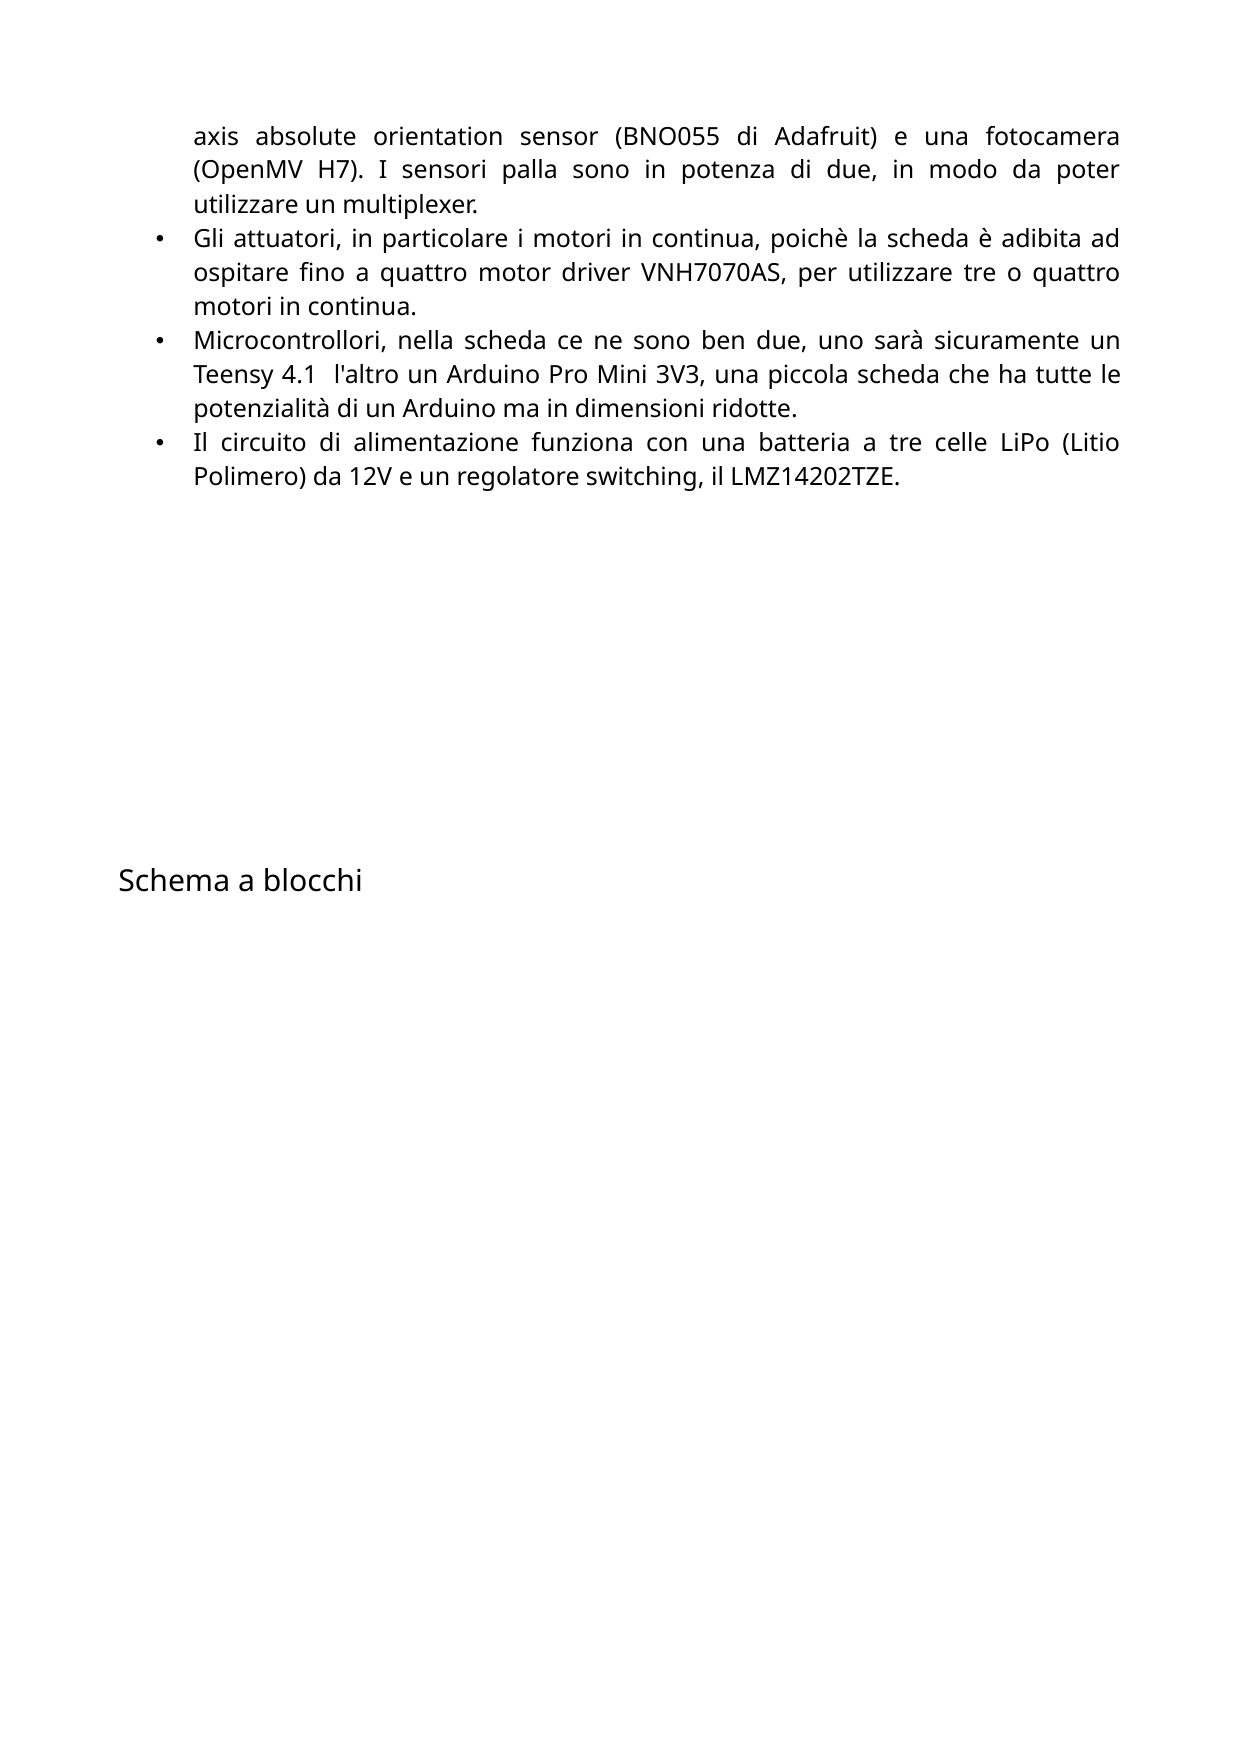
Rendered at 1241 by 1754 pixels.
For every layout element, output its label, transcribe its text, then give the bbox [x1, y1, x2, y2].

list axis absolute orientation sensor (BNO055 di Adafruit) e una fotocamera (OpenMV H7). I sensori palla sono in potenza di due, in modo da poter utilizzare un multiplexer. [156, 118, 1122, 220]
list Gli attuatori, in particolare i motori in continua, poichè la scheda è adibita ad ospitare fino a quattro motor driver VNH7070AS, per utilizzare tre o quattro motori in continua. [156, 220, 1122, 322]
list Il circuito di alimentazione funziona con una batteria a tre celle LiPo (Litio Polimero) da 12V e un regolatore switching, il LMZ14202TZE. [156, 425, 1122, 493]
list Microcontrollori, nella scheda ce ne sono ben due, uno sarà sicuramente un Teensy 4.1 l'altro un Arduino Pro Mini 3V3, una piccola scheda che ha tutte le potenzialità di un Arduino ma in dimensioni ridotte. [156, 322, 1122, 425]
text Schema a blocchi [118, 859, 1122, 900]
